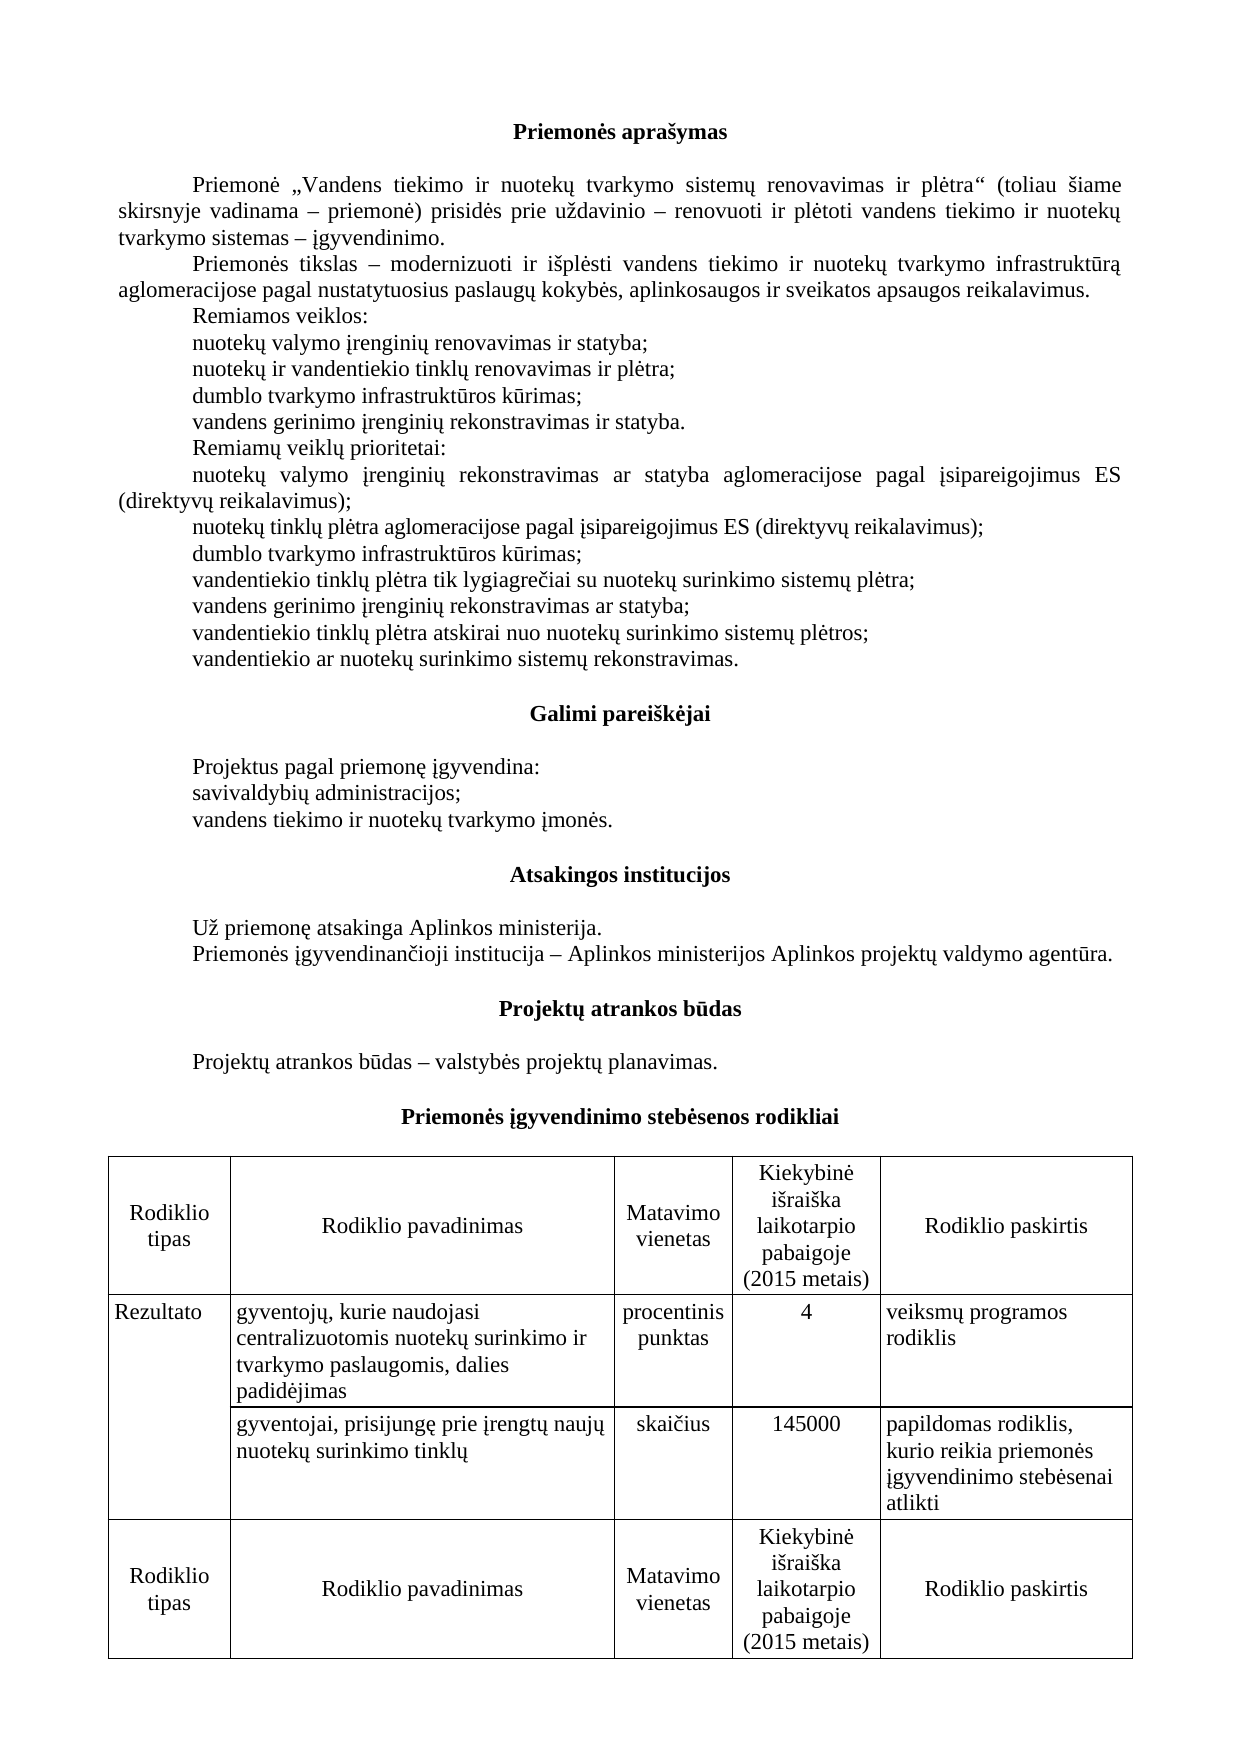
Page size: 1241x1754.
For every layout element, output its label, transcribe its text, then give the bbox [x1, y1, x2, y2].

table_cell Rezultato [109, 1295, 230, 1519]
text Remiamų veiklų prioritetai: [118, 434, 1122, 461]
table_cell 4 [733, 1295, 880, 1406]
table_header Rodiklio paskirtis [881, 1157, 1132, 1294]
text savivaldybių administracijos; [118, 779, 1122, 806]
table_cell Rodiklio tipas [109, 1520, 230, 1657]
text Priemonės aprašymas [118, 118, 1122, 144]
text dumblo tvarkymo infrastruktūros kūrimas; [118, 382, 1122, 408]
text vandentiekio ar nuotekų surinkimo sistemų rekonstravimas. [118, 645, 1122, 672]
table_cell Kiekybinė išraiška laikotarpio pabaigoje (2015 metais) [733, 1520, 880, 1657]
text vandens gerinimo įrenginių rekonstravimas ir statyba. [118, 408, 1122, 434]
text vandens gerinimo įrenginių rekonstravimas ar statyba; [118, 592, 1122, 619]
text vandentiekio tinklų plėtra atskirai nuo nuotekų surinkimo sistemų plėtros; [118, 619, 1122, 645]
table_cell gyventojai, prisijungę prie įrengtų naujų nuotekų surinkimo tinklų [231, 1408, 614, 1519]
text Galimi pareiškėjai [118, 700, 1122, 727]
text vandentiekio tinklų plėtra tik lygiagrečiai su nuotekų surinkimo sistemų plėtra; [118, 566, 1122, 592]
table_cell Rodiklio paskirtis [881, 1520, 1132, 1657]
text nuotekų valymo įrenginių renovavimas ir statyba; [118, 329, 1122, 355]
text nuotekų valymo įrenginių rekonstravimas ar statyba aglomeracijose pagal įsipareigojimus ES (direktyvų reikalavimus); [118, 461, 1122, 513]
text Priemonės įgyvendinimo stebėsenos rodikliai [118, 1103, 1122, 1129]
text Projektų atrankos būdas – valstybės projektų planavimas. [118, 1048, 1122, 1074]
text nuotekų tinklų plėtra aglomeracijose pagal įsipareigojimus ES (direktyvų reikalavimus); [118, 513, 1122, 540]
text Projektus pagal priemonę įgyvendina: [118, 753, 1122, 779]
table_header Rodiklio pavadinimas [231, 1157, 614, 1294]
table_cell gyventojų, kurie naudojasi centralizuotomis nuotekų surinkimo ir tvarkymo paslaugomis, dalies padidėjimas [231, 1295, 614, 1406]
text Projektų atrankos būdas [118, 995, 1122, 1021]
text Atsakingos institucijos [118, 861, 1122, 887]
text Priemonės tikslas – modernizuoti ir išplėsti vandens tiekimo ir nuotekų tvarkymo infrastruktūrą aglomeracijose pagal nustatytuosius paslaugų kokybės, aplinkosaugos ir sveikatos apsaugos reikalavimus. [118, 250, 1122, 303]
table_header Matavimo vienetas [615, 1157, 732, 1294]
text Priemonė „Vandens tiekimo ir nuotekų tvarkymo sistemų renovavimas ir plėtra“ (toliau šiame skirsnyje vadinama – priemonė) prisidės prie uždavinio – renovuoti ir plėtoti vandens tiekimo ir nuotekų tvarkymo sistemas – įgyvendinimo. [118, 171, 1122, 250]
text dumblo tvarkymo infrastruktūros kūrimas; [118, 540, 1122, 566]
text Už priemonę atsakinga Aplinkos ministerija. [118, 913, 1122, 940]
text Priemonės įgyvendinančioji institucija – Aplinkos ministerijos Aplinkos projektų valdymo agentūra. [118, 940, 1122, 966]
table_cell procentinis punktas [615, 1295, 732, 1406]
text nuotekų ir vandentiekio tinklų renovavimas ir plėtra; [118, 355, 1122, 382]
table_cell veiksmų programos rodiklis [881, 1295, 1132, 1406]
table_cell 145000 [733, 1408, 880, 1519]
table_cell papildomas rodiklis, kurio reikia priemonės įgyvendinimo stebėsenai atlikti [881, 1408, 1132, 1519]
table_cell Rodiklio pavadinimas [231, 1520, 614, 1657]
text Remiamos veiklos: [118, 303, 1122, 329]
table_header Rodiklio tipas [109, 1157, 230, 1294]
table_header Kiekybinė išraiška laikotarpio pabaigoje (2015 metais) [733, 1157, 880, 1294]
table_cell skaičius [615, 1408, 732, 1519]
text vandens tiekimo ir nuotekų tvarkymo įmonės. [118, 806, 1122, 832]
table_cell Matavimo vienetas [615, 1520, 732, 1657]
